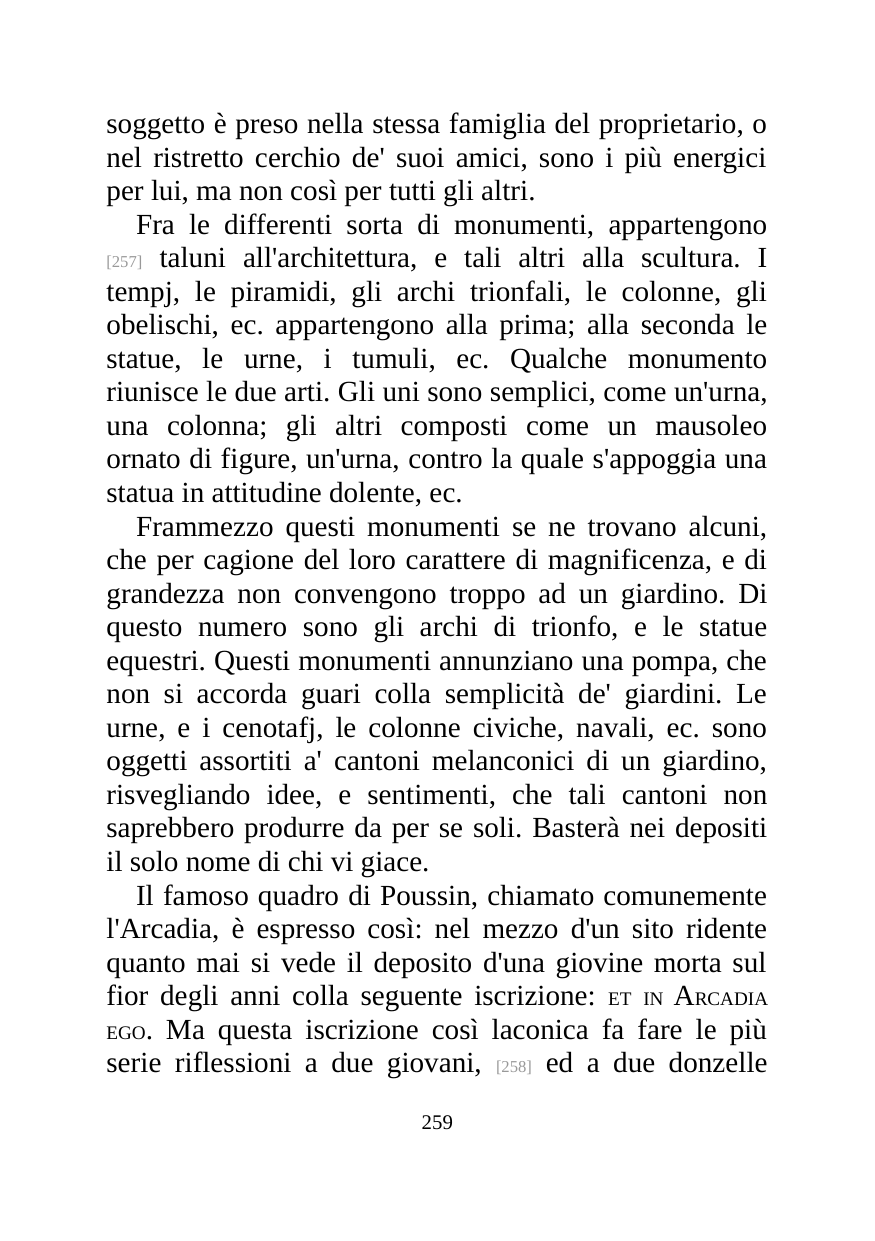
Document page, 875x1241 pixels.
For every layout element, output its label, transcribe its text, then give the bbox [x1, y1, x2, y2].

text Frammezzo questi monumenti se ne trovano alcuni, che per cagione del loro carattere di magnificenza, e di grandezza non convengono troppo ad un giardino. Di questo numero sono gli archi di trionfo, e le statue equestri. Questi monumenti annunziano una pompa, che non si accorda guari colla semplicità de' giardini. Le urne, e i cenotafj, le colonne civiche, navali, ec. sono oggetti assortiti a' cantoni melanconici di un giardino, risvegliando idee, e sentimenti, che tali cantoni non saprebbero produrre da per se soli. Basterà nei depositi il solo nome di chi vi giace. [106, 509, 768, 878]
text soggetto è preso nella stessa famiglia del proprietario, o nel ristretto cerchio de' suoi amici, sono i più energici per lui, ma non così per tutti gli altri. [106, 106, 768, 207]
text Il famoso quadro di Poussin, chiamato comunemente l'Arcadia, è espresso così: nel mezzo d'un sito ridente quanto mai si vede il deposito d'una giovine morta sul fior degli anni colla seguente iscrizione: et in Arcadia ego. Ma questa iscrizione così laconica fa fare le più serie riflessioni a due giovani, [258] ed a due donzelle [106, 878, 768, 1079]
text Fra le differenti sorta di monumenti, appartengono [257] taluni all'architettura, e tali altri alla scultura. I tempj, le piramidi, gli archi trionfali, le colonne, gli obelischi, ec. appartengono alla prima; alla seconda le statue, le urne, i tumuli, ec. Qualche monumento riunisce le due arti. Gli uni sono semplici, come un'urna, una colonna; gli altri composti come un mausoleo ornato di figure, un'urna, contro la quale s'appoggia una statua in attitudine dolente, ec. [106, 207, 768, 509]
